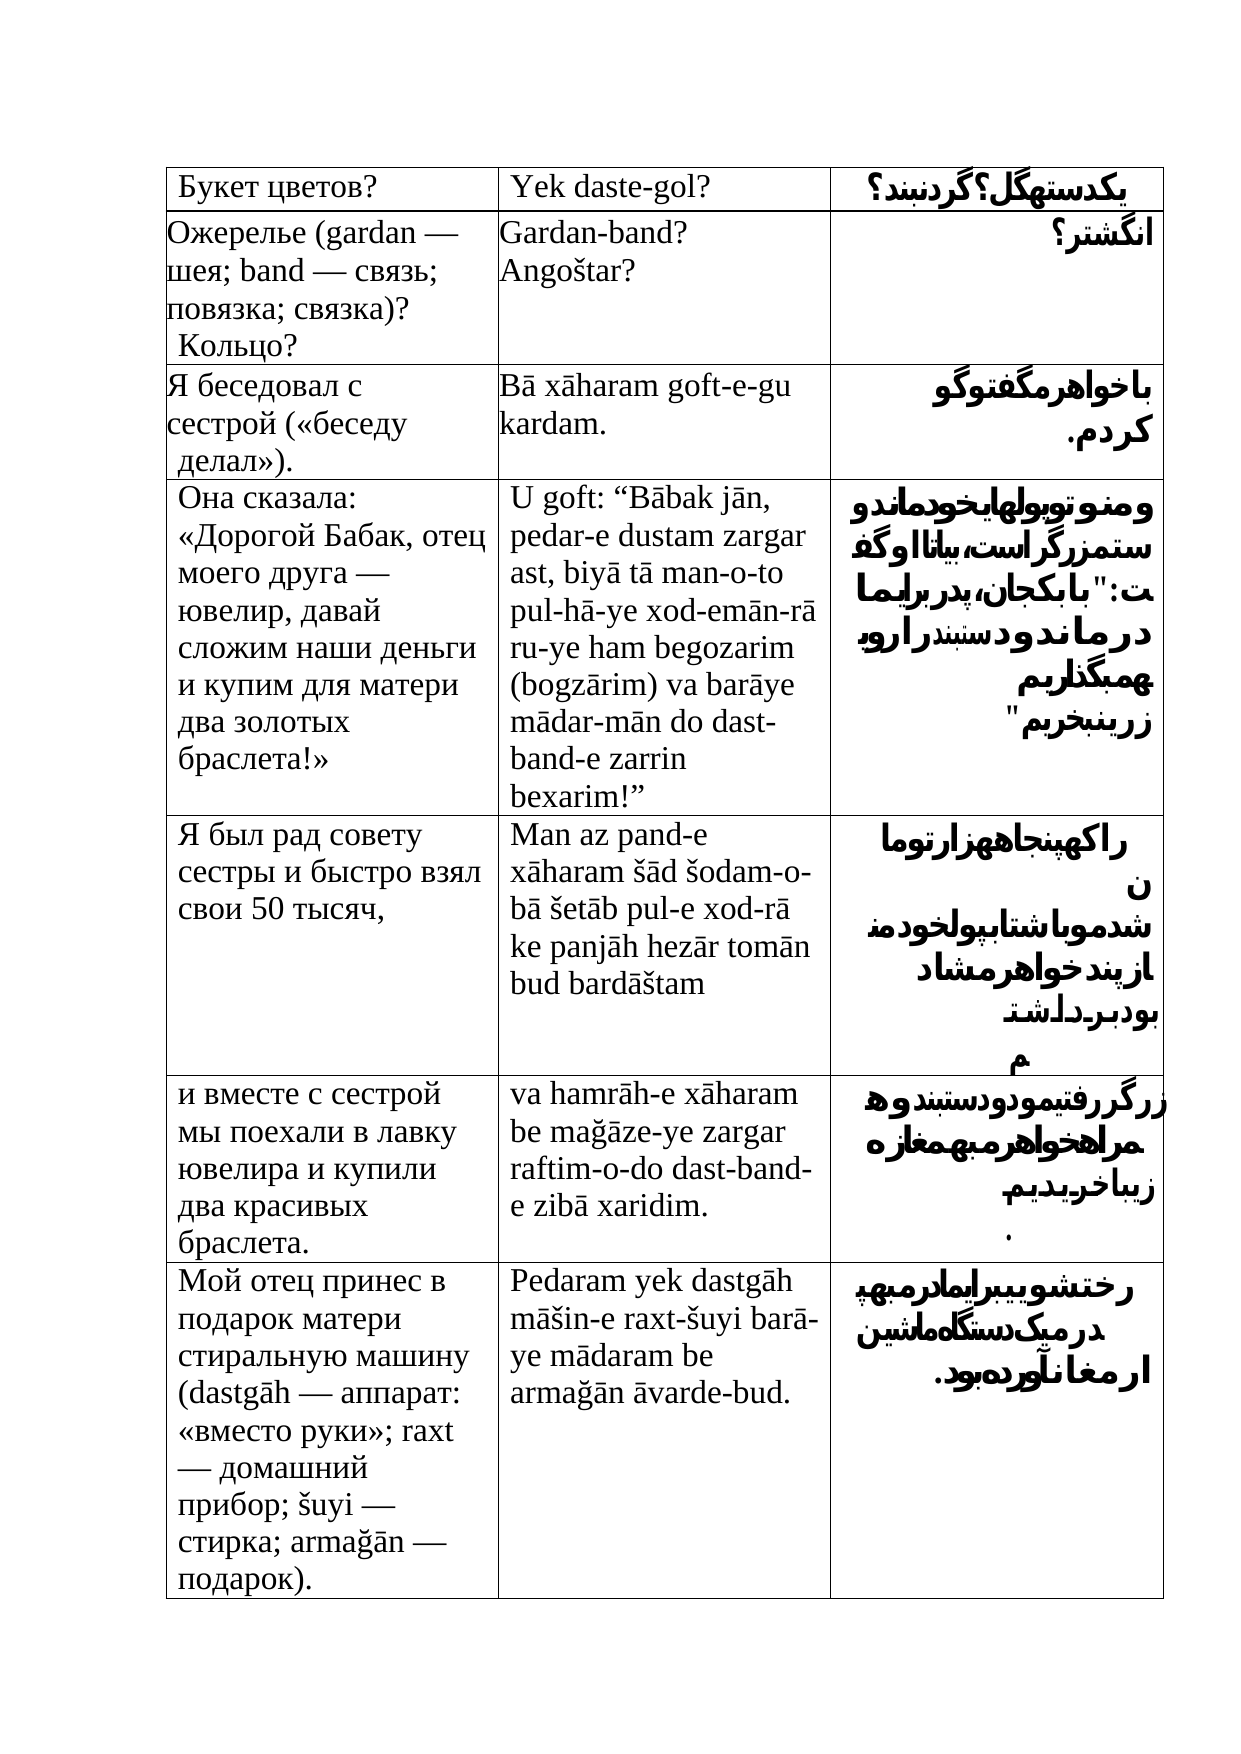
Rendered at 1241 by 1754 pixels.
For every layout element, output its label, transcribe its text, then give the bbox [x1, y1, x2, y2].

table_cell сестры и быстро взял [167, 854, 498, 891]
table_cell ювелира и купили [167, 1150, 498, 1187]
table_cell браслета!» [167, 741, 498, 778]
table_header Gardan-band? Angoštar? [499, 212, 830, 364]
table_cell زرگررفتيمودودستبندوھمراهخواھرمبهمغازه زيباخريديم. [831, 1076, 1163, 1262]
table_cell [499, 1449, 830, 1486]
table_cell Я был рад совету [167, 816, 498, 853]
table_cell «вместо руки»; raxt [167, 1412, 498, 1449]
table_cell Bā xāharam goft-e-gu kardam. [499, 365, 830, 479]
table_cell Она сказала: [167, 480, 498, 517]
table_cell ye mādaram be [499, 1337, 830, 1374]
table_cell raftim-o-do dast-band- [499, 1150, 830, 1187]
table_cell два красивых [167, 1187, 498, 1224]
table_cell стирка; armağān — [167, 1523, 498, 1561]
table_cell راکهپنجاهھزارتومان شدموباشتابپولخودمنازپندخواھرمشاد بودبرداشتم [831, 816, 1163, 1074]
table_cell armağān āvarde-bud. [499, 1375, 830, 1412]
table_cell e zibā xaridim. [499, 1187, 830, 1224]
table_cell прибор; šuyi — [167, 1486, 498, 1523]
table_cell band-e zarrin [499, 741, 830, 778]
table_cell māšin-e raxt-šuyi barā- [499, 1300, 830, 1337]
table_cell Мой отец принес в [167, 1263, 498, 1300]
table_cell Man az pand-e [499, 816, 830, 853]
table_cell Yek daste-gol? [499, 168, 830, 210]
table_cell باخواھرمگفتوگو کردم. [831, 365, 1163, 479]
table_cell ru-ye ham begozarim [499, 629, 830, 666]
table_cell (bogzārim) va barāye [499, 666, 830, 703]
table_cell ast, biyā tā man-o-to [499, 555, 830, 592]
table_header انگشتر؟ [831, 212, 1163, 364]
table_cell Букет цветов? [167, 168, 498, 210]
table_cell ومنوتوپولھایخودماندوستمزرگراست،بياتااوگفت:"بابکجان،پدربرایمادرماندودستبندرارویھمبگذاريم زرينبخريم" [831, 480, 1163, 815]
table_cell ke panjāh hezār tomān [499, 928, 830, 965]
table_cell va hamrāh-e xāharam [499, 1076, 830, 1113]
table_cell сложим наши деньги [167, 629, 498, 666]
table_cell стиральную машину [167, 1337, 498, 1374]
table_cell моего друга — [167, 555, 498, 592]
table_cell [167, 928, 498, 965]
table_cell — домашний [167, 1449, 498, 1486]
table_cell подарок матери [167, 1300, 498, 1337]
table_cell xāharam šād šodam-o- [499, 854, 830, 891]
table_cell رختشويیبرایمادرمبهپدرميک دستگاه ماشين ارمغانآورده بود. [831, 1263, 1163, 1598]
table_cell ювелир, давай [167, 592, 498, 629]
table_cell [499, 1486, 830, 1523]
table_cell [499, 1561, 830, 1598]
table_cell bā šetāb pul-e xod-rā [499, 891, 830, 928]
table_cell [167, 965, 498, 1074]
table_cell U goft: “Bābak jān, [499, 480, 830, 517]
table_cell Pedaram yek dastgāh [499, 1263, 830, 1300]
table_cell [167, 778, 498, 815]
table_cell [499, 1412, 830, 1449]
table_cell bexarim!” [499, 778, 830, 815]
table_cell два золотых [167, 704, 498, 741]
table_cell (dastgāh — аппарат: [167, 1375, 498, 1412]
table_cell [499, 1225, 830, 1262]
table_cell be mağāze-ye zargar [499, 1113, 830, 1150]
table_cell свои 50 тысяч, [167, 891, 498, 928]
table_cell и вместе с сестрой [167, 1076, 498, 1113]
table_cell pedar-e dustam zargar [499, 517, 830, 554]
table_header Ожерелье (gardan — шея; band — связь; повязка; связка)? Кольцо? [167, 212, 498, 364]
table_cell браслета. [167, 1225, 498, 1262]
table_cell Я беседовал с сестрой («беседу делал»). [167, 365, 498, 479]
table_cell [499, 1523, 830, 1561]
table_cell и купим для матери [167, 666, 498, 703]
table_cell mādar-mān do dast- [499, 704, 830, 741]
table_cell bud bardāštam [499, 965, 830, 1074]
table_cell يکدستهگل؟گردنبند؟ [831, 168, 1163, 210]
table_cell подарок). [167, 1561, 498, 1598]
table_cell мы поехали в лавку [167, 1113, 498, 1150]
table_cell pul-hā-ye xod-emān-rā [499, 592, 830, 629]
table_cell «Дорогой Бабак, отец [167, 517, 498, 554]
